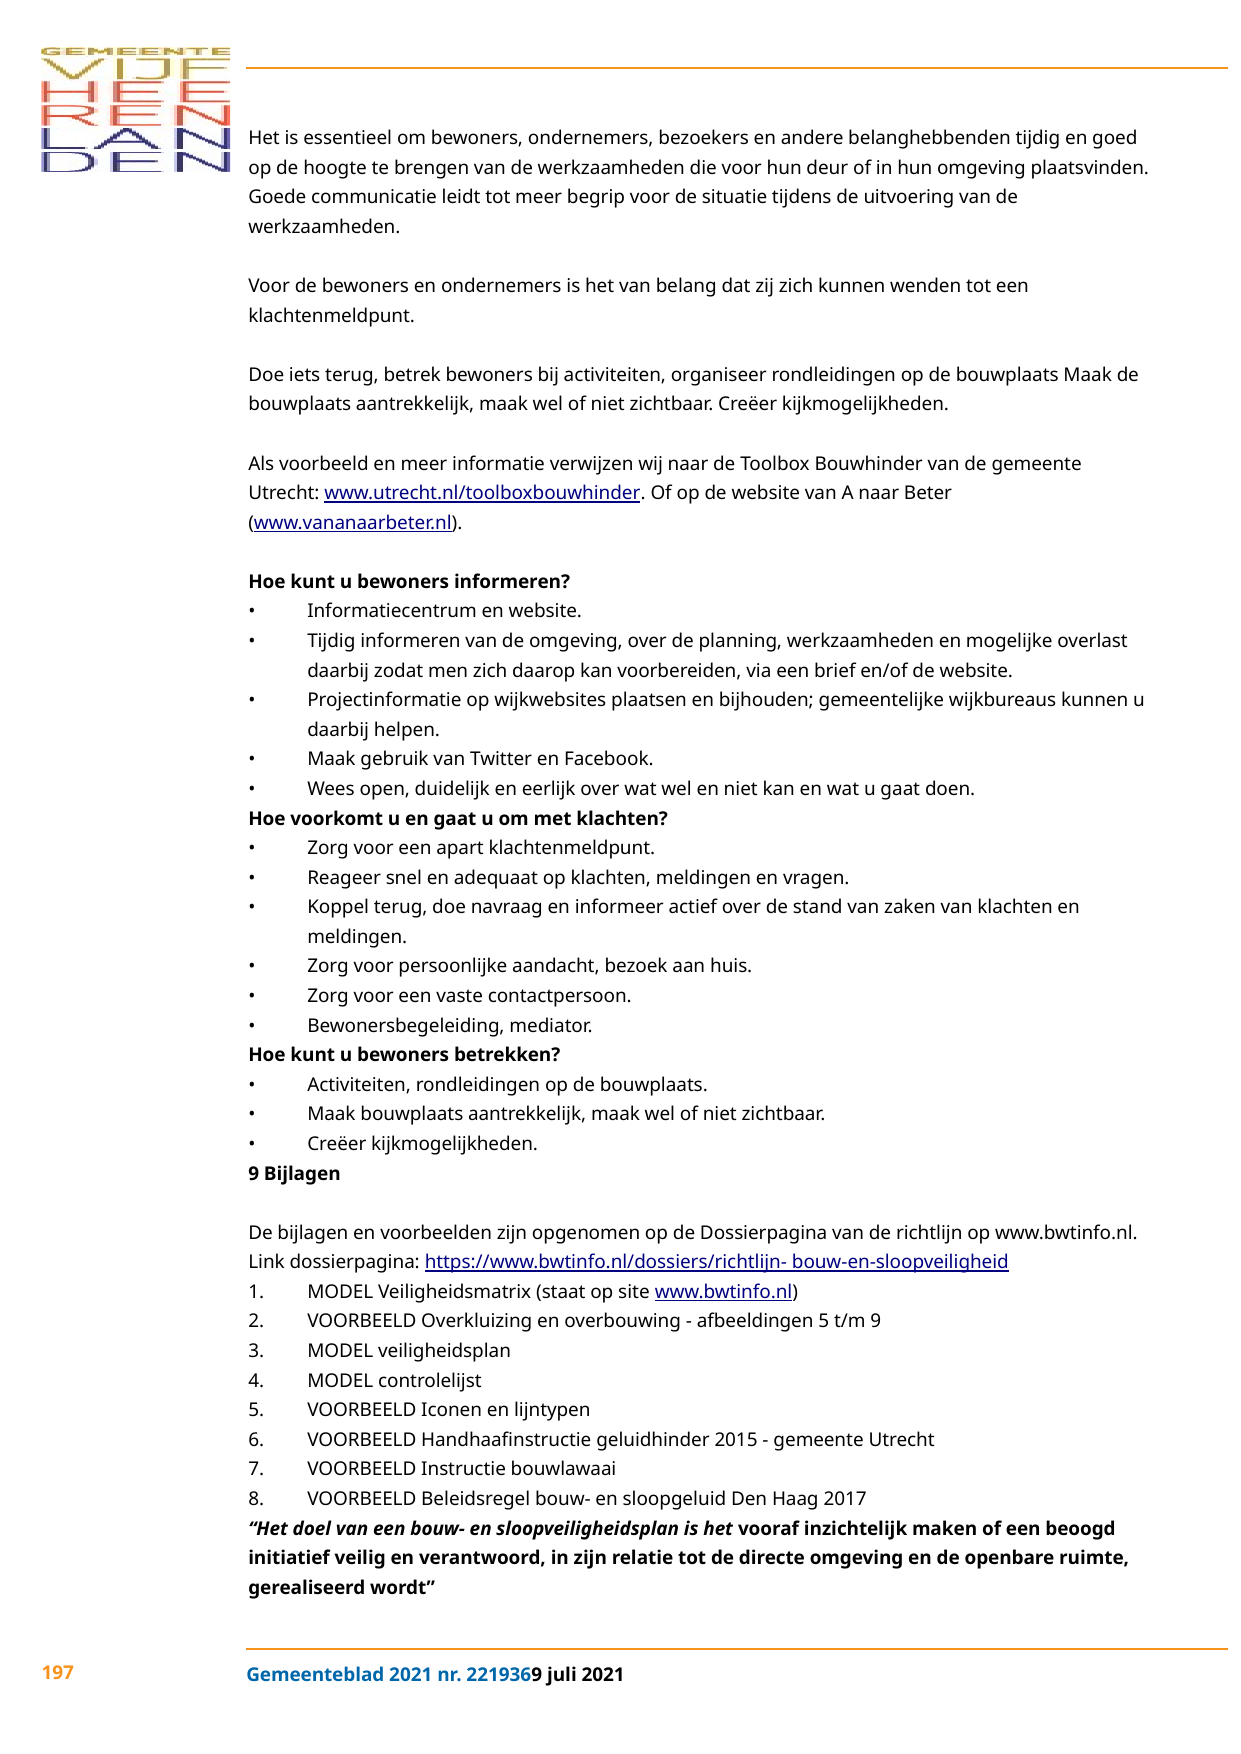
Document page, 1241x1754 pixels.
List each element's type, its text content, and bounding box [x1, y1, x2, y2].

list Wees open, duidelijk en eerlijk over wat wel en niet kan en wat u gaat doen. [248, 775, 1152, 801]
list Bewonersbegeleiding, mediator. [248, 1012, 1152, 1038]
list VOORBEELD Instructie bouwlawaai [248, 1456, 1152, 1481]
list Tijdig informeren van de omgeving, over de planning, werkzaamheden en mogelijke overlast daarbij zodat men zich daarop kan voorbereiden, via een brief en/of de website. [248, 627, 1152, 683]
list VOORBEELD Beleidsregel bouw- en sloopgeluid Den Haag 2017 [248, 1485, 1152, 1511]
list VOORBEELD Handhaafinstructie geluidhinder 2015 - gemeente Utrecht [248, 1426, 1152, 1452]
text “Het doel van een bouw- en sloopveiligheidsplan is het vooraf inzichtelijk maken of een beoogd initiatief veilig en verantwoord, in zijn relatie tot de directe omgeving en de openbare ruimte, gerealiseerd wordt” [248, 1515, 1152, 1600]
text Hoe voorkomt u en gaat u om met klachten? [248, 805, 1152, 831]
list Reageer snel en adequaat op klachten, meldingen en vragen. [248, 864, 1152, 890]
list Maak bouwplaats aantrekkelijk, maak wel of niet zichtbaar. [248, 1101, 1152, 1126]
list MODEL Veiligheidsmatrix (staat op site www.bwtinfo.nl) [248, 1278, 1152, 1304]
list Zorg voor een vaste contactpersoon. [248, 982, 1152, 1008]
picture [41, 47, 231, 172]
list MODEL veiligheidsplan [248, 1337, 1152, 1363]
text Als voorbeeld en meer informatie verwijzen wij naar de Toolbox Bouwhinder van de gemeente Utrecht: www.utrecht.nl/toolboxbouwhinder. Of op de website van A naar Beter (www.vananaarbeter.nl). [248, 450, 1152, 535]
list Zorg voor een apart klachtenmeldpunt. [248, 834, 1152, 860]
text Doe iets terug, betrek bewoners bij activiteiten, organiseer rondleidingen op de bouwplaats Maak de bouwplaats aantrekkelijk, maak wel of niet zichtbaar. Creëer kijkmogelijkheden. [248, 361, 1152, 416]
list Maak gebruik van Twitter en Facebook. [248, 746, 1152, 771]
list Zorg voor persoonlijke aandacht, bezoek aan huis. [248, 953, 1152, 978]
list Creëer kijkmogelijkheden. [248, 1130, 1152, 1156]
text Het is essentieel om bewoners, ondernemers, bezoekers en andere belanghebbenden tijdig en goed op de hoogte te brengen van de werkzaamheden die voor hun deur of in hun omgeving plaatsvinden. Goede communicatie leidt tot meer begrip voor de situatie tijdens de uitvoering van de werkzaamheden. [248, 124, 1152, 239]
list Activiteiten, rondleidingen op de bouwplaats. [248, 1071, 1152, 1097]
text De bijlagen en voorbeelden zijn opgenomen op de Dossierpagina van de richtlijn op www.bwtinfo.nl. Link dossierpagina: https://www.bwtinfo.nl/dossiers/richtlijn- bouw-en-sloopveiligheid [248, 1219, 1152, 1274]
list Informatiecentrum en website. [248, 598, 1152, 623]
text Voor de bewoners en ondernemers is het van belang dat zij zich kunnen wenden tot een klachtenmeldpunt. [248, 272, 1152, 328]
list VOORBEELD Iconen en lijntypen [248, 1396, 1152, 1422]
list Koppel terug, doe navraag en informeer actief over de stand van zaken van klachten en meldingen. [248, 893, 1152, 949]
list MODEL controlelijst [248, 1367, 1152, 1393]
text Hoe kunt u bewoners informeren? [248, 568, 1152, 594]
text Hoe kunt u bewoners betrekken? [248, 1041, 1152, 1067]
text 9 Bijlagen [248, 1160, 1152, 1186]
list VOORBEELD Overkluizing en overbouwing - afbeeldingen 5 t/m 9 [248, 1308, 1152, 1333]
list Projectinformatie op wijkwebsites plaatsen en bijhouden; gemeentelijke wijkbureaus kunnen u daarbij helpen. [248, 686, 1152, 742]
